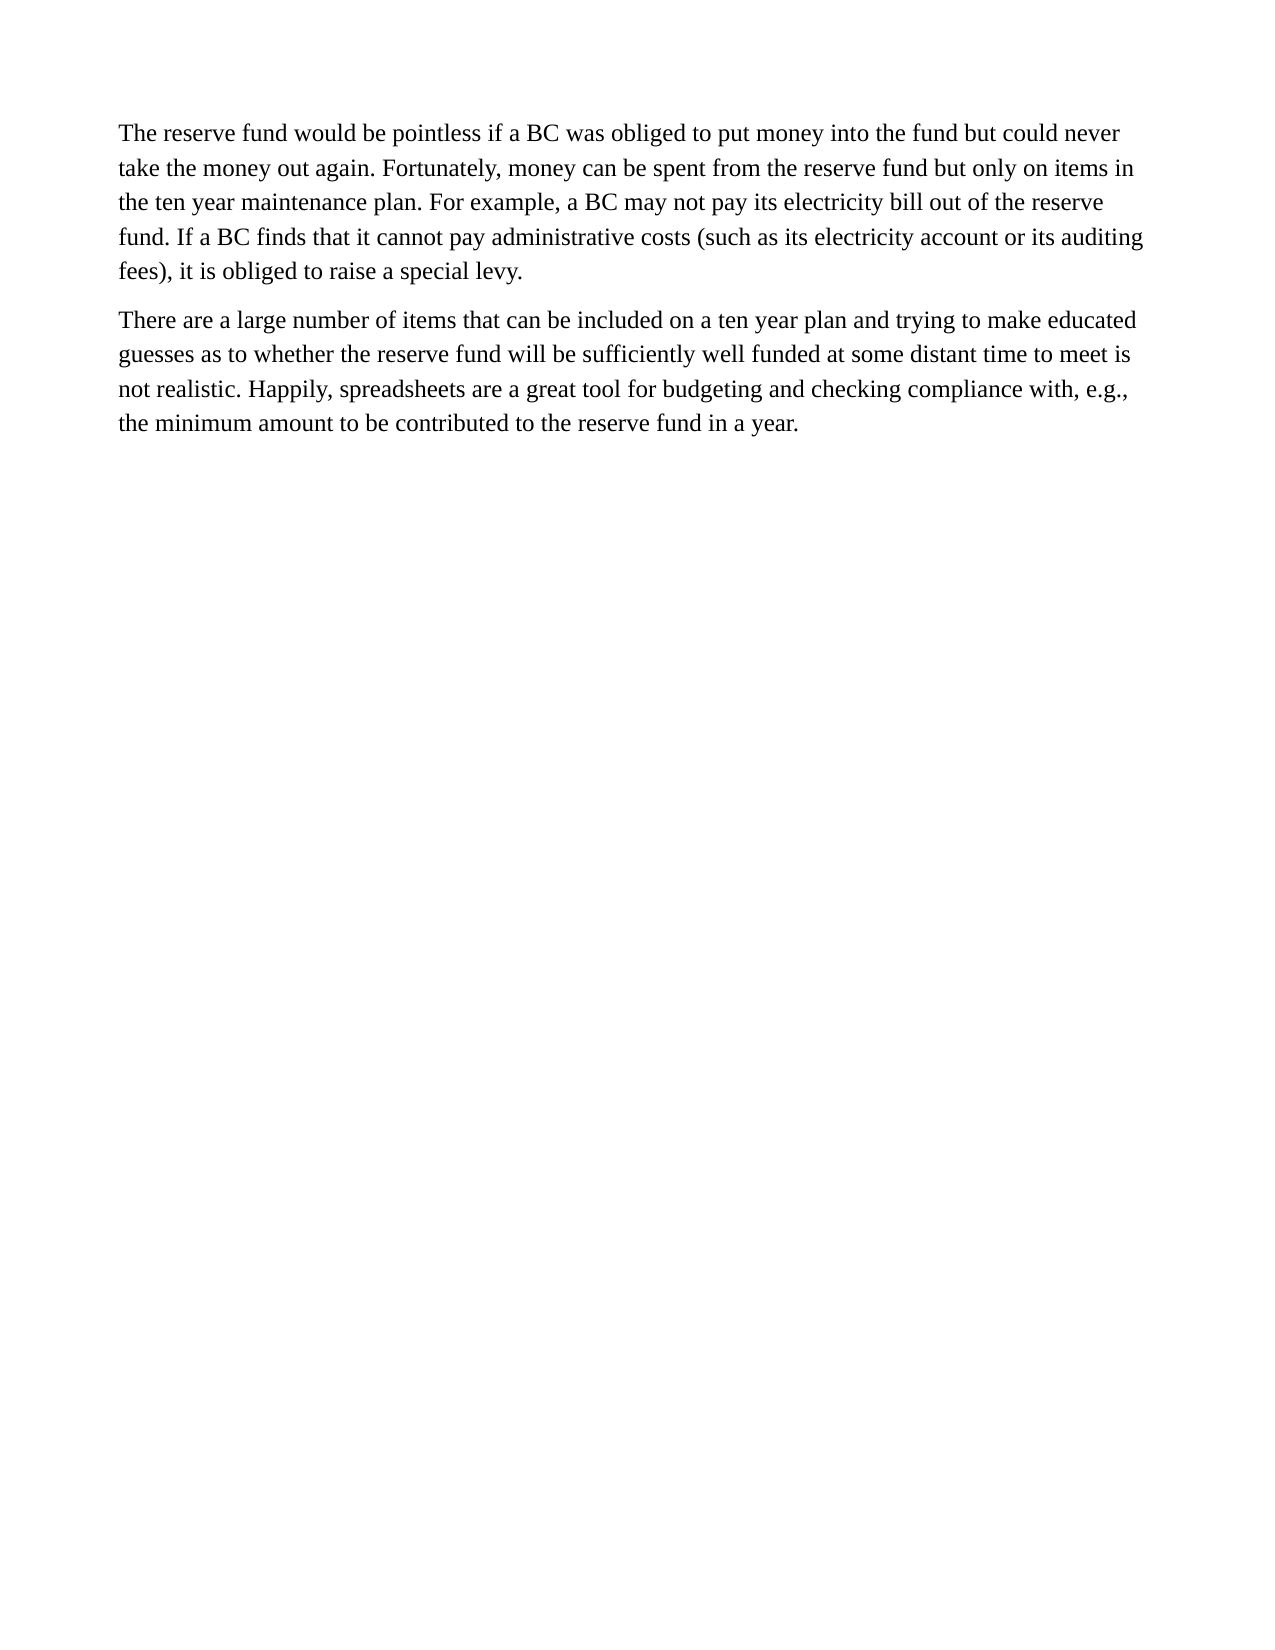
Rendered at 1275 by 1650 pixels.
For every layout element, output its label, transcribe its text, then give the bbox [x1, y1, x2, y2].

text There are a large number of items that can be included on a ten year plan and trying to make educated guesses as to whether the reserve fund will be sufficiently well funded at some distant time to meet is not realistic. Happily, spreadsheets are a great tool for budgeting and checking compliance with, e.g., the minimum amount to be contributed to the reserve fund in a year. [118, 305, 1157, 437]
text The reserve fund would be pointless if a BC was obliged to put money into the fund but could never take the money out again. Fortunately, money can be spent from the reserve fund but only on items in the ten year maintenance plan. For example, a BC may not pay its electricity bill out of the reserve fund. If a BC finds that it cannot pay administrative costs (such as its electricity account or its auditing fees), it is obliged to raise a special levy. [118, 118, 1157, 285]
